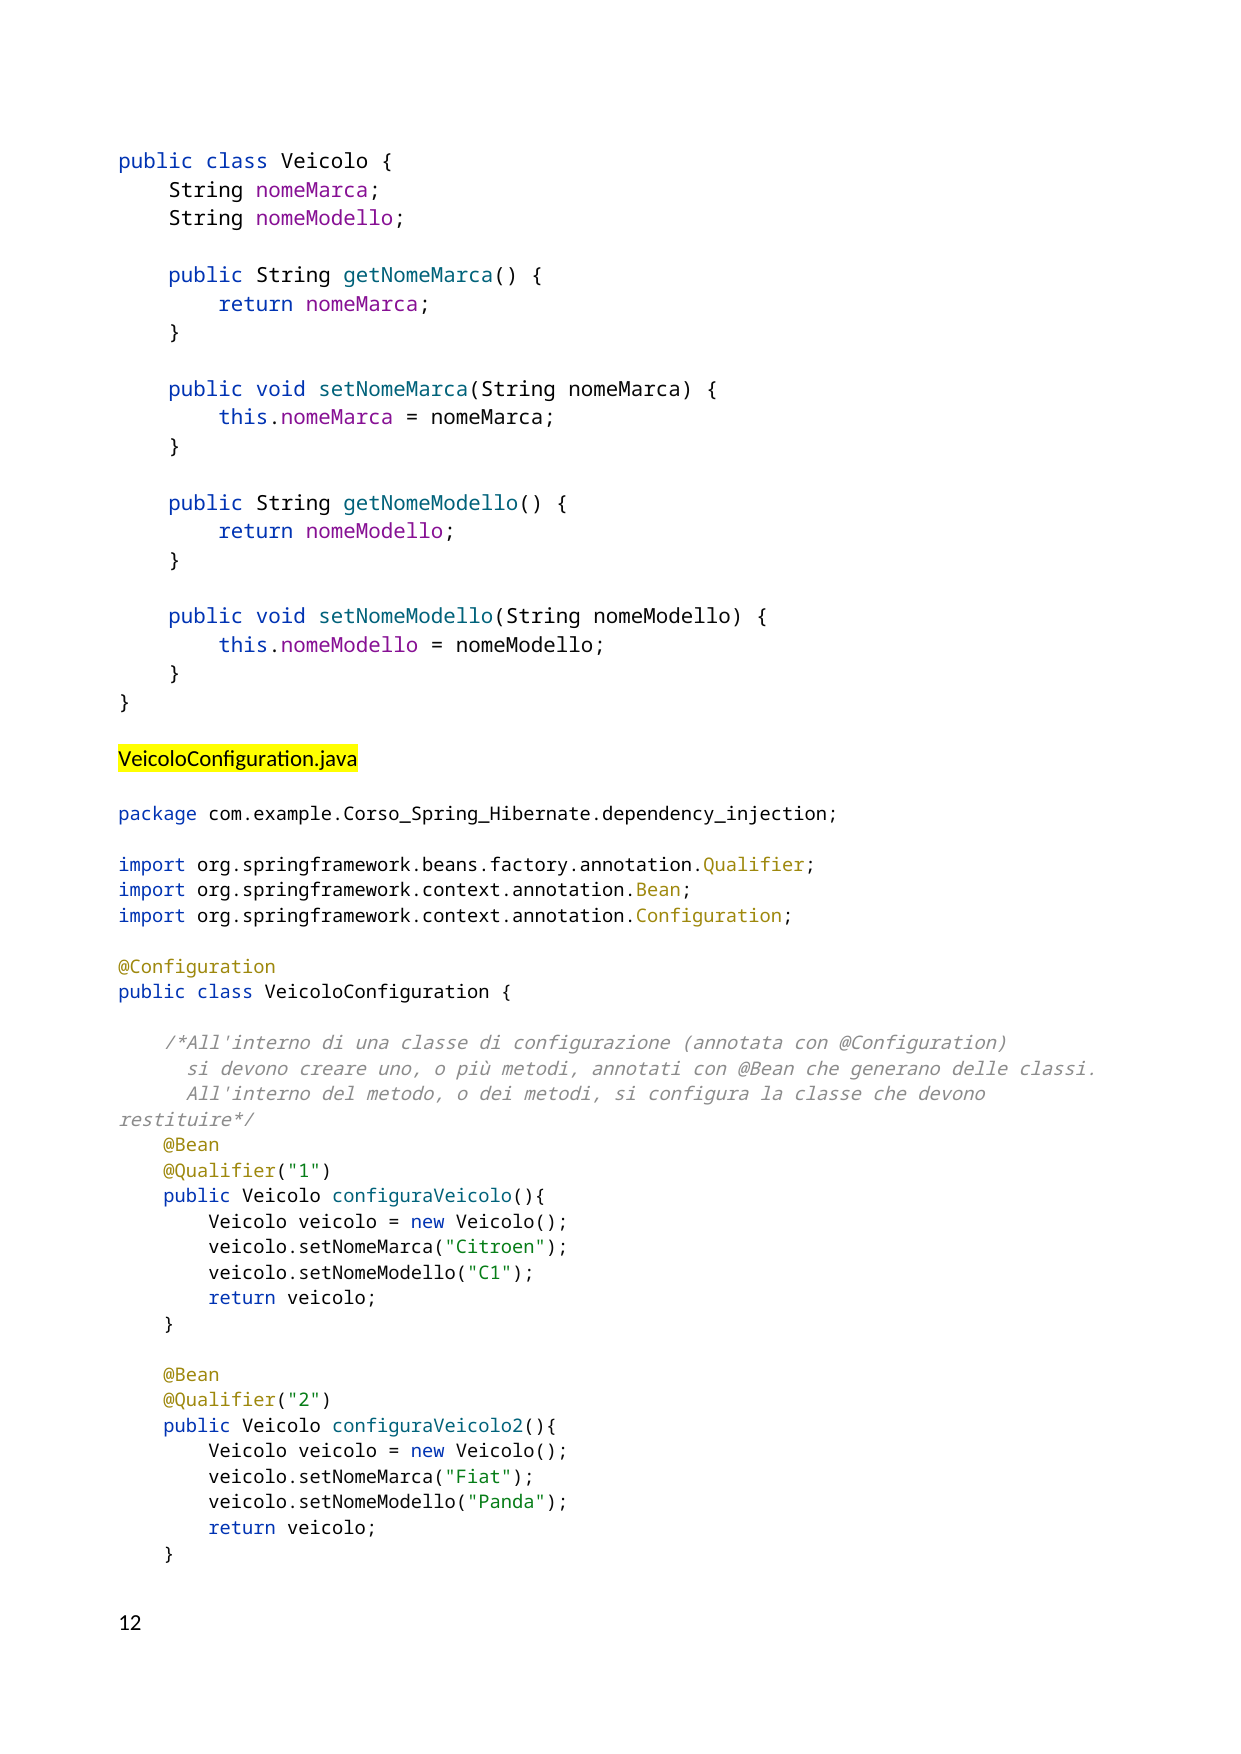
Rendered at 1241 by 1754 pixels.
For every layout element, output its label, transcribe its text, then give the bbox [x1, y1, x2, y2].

text public class Veicolo { String nomeMarca; String nomeModello; public String getNomeMarca() { return nomeMarca; } public void setNomeMarca(String nomeMarca) { this.nomeMarca = nomeMarca; } public String getNomeModello() { return nomeModello; } public void setNomeModello(String nomeModello) { this.nomeModello = nomeModello; } } [118, 118, 1122, 744]
text package com.example.Corso_Spring_Hibernate.dependency_injection; import org.springframework.beans.factory.annotation.Qualifier; import org.springframework.context.annotation.Bean; import org.springframework.context.annotation.Configuration; @Configuration public class VeicoloConfiguration { /*All'interno di una classe di configurazione (annotata con @Configuration) si devono creare uno, o più metodi, annotati con @Bean che generano delle classi. All'interno del metodo, o dei metodi, si configura la classe che devono restituire*/ @Bean @Qualifier("1") public Veicolo configuraVeicolo(){ Veicolo veicolo = new Veicolo(); veicolo.setNomeMarca("Citroen"); veicolo.setNomeModello("C1"); return veicolo; } @Bean @Qualifier("2") public Veicolo configuraVeicolo2(){ Veicolo veicolo = new Veicolo(); veicolo.setNomeMarca("Fiat"); veicolo.setNomeModello("Panda"); return veicolo; } [118, 800, 1122, 1565]
text VeicoloConfiguration.java [118, 744, 1122, 772]
